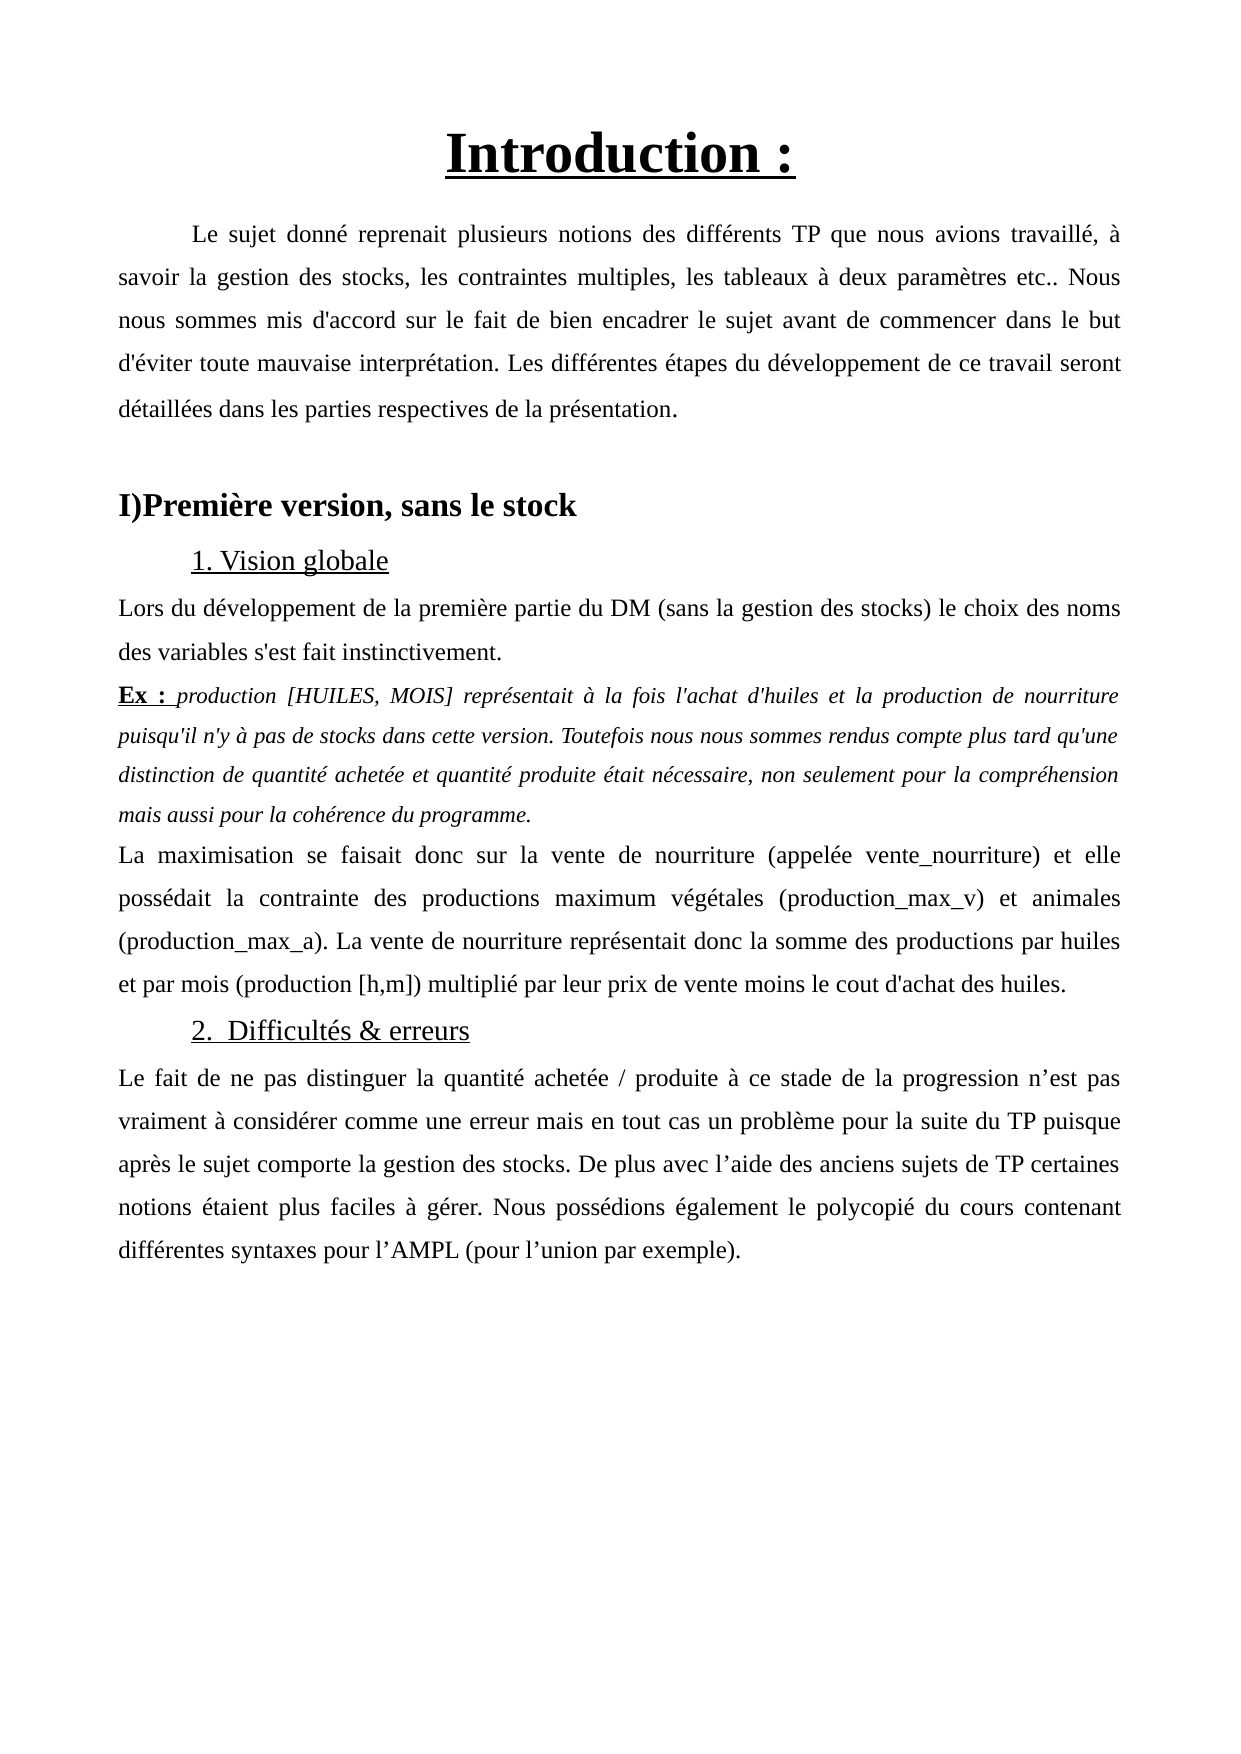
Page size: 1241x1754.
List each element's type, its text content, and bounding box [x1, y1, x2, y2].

text Le sujet donné reprenait plusieurs notions des différents TP que nous avions travaillé, à savoir la gestion des stocks, les contraintes multiples, les tableaux à deux paramètres etc.. Nous nous sommes mis d'accord sur le fait de bien encadrer le sujet avant de commencer dans le but d'éviter toute mauvaise interprétation. Les différentes étapes du développement de ce travail seront détaillées dans les parties respectives de la présentation. [118, 219, 1122, 423]
text Introduction : [118, 118, 1122, 185]
text 2. Difficultés & erreurs [118, 1013, 1122, 1046]
text La maximisation se faisait donc sur la vente de nourriture (appelée vente_nourriture) et elle possédait la contrainte des productions maximum végétales (production_max_v) et animales (production_max_a). La vente de nourriture représentait donc la somme des productions par huiles et par mois (production [h,m]) multiplié par leur prix de vente moins le cout d'achat des huiles. [118, 840, 1122, 998]
text Le fait de ne pas distinguer la quantité achetée / produite à ce stade de la progression n’est pas vraiment à considérer comme une erreur mais en tout cas un problème pour la suite du TP puisque après le sujet comporte la gestion des stocks. De plus avec l’aide des anciens sujets de TP certaines notions étaient plus faciles à gérer. Nous possédions également le polycopié du cours contenant différentes syntaxes pour l’AMPL (pour l’union par exemple). [118, 1063, 1122, 1264]
text 1. Vision globale [118, 543, 1122, 577]
text Lors du développement de la première partie du DM (sans la gestion des stocks) le choix des noms des variables s'est fait instinctivement. [118, 593, 1122, 665]
text Ex : production [HUILES, MOIS] représentait à la fois l'achat d'huiles et la production de nourriture puisqu'il n'y à pas de stocks dans cette version. Toutefois nous nous sommes rendus compte plus tard qu'une distinction de quantité achetée et quantité produite était nécessaire, non seulement pour la compréhension mais aussi pour la cohérence du programme. [118, 680, 1122, 827]
list Première version, sans le stock [118, 486, 1122, 524]
